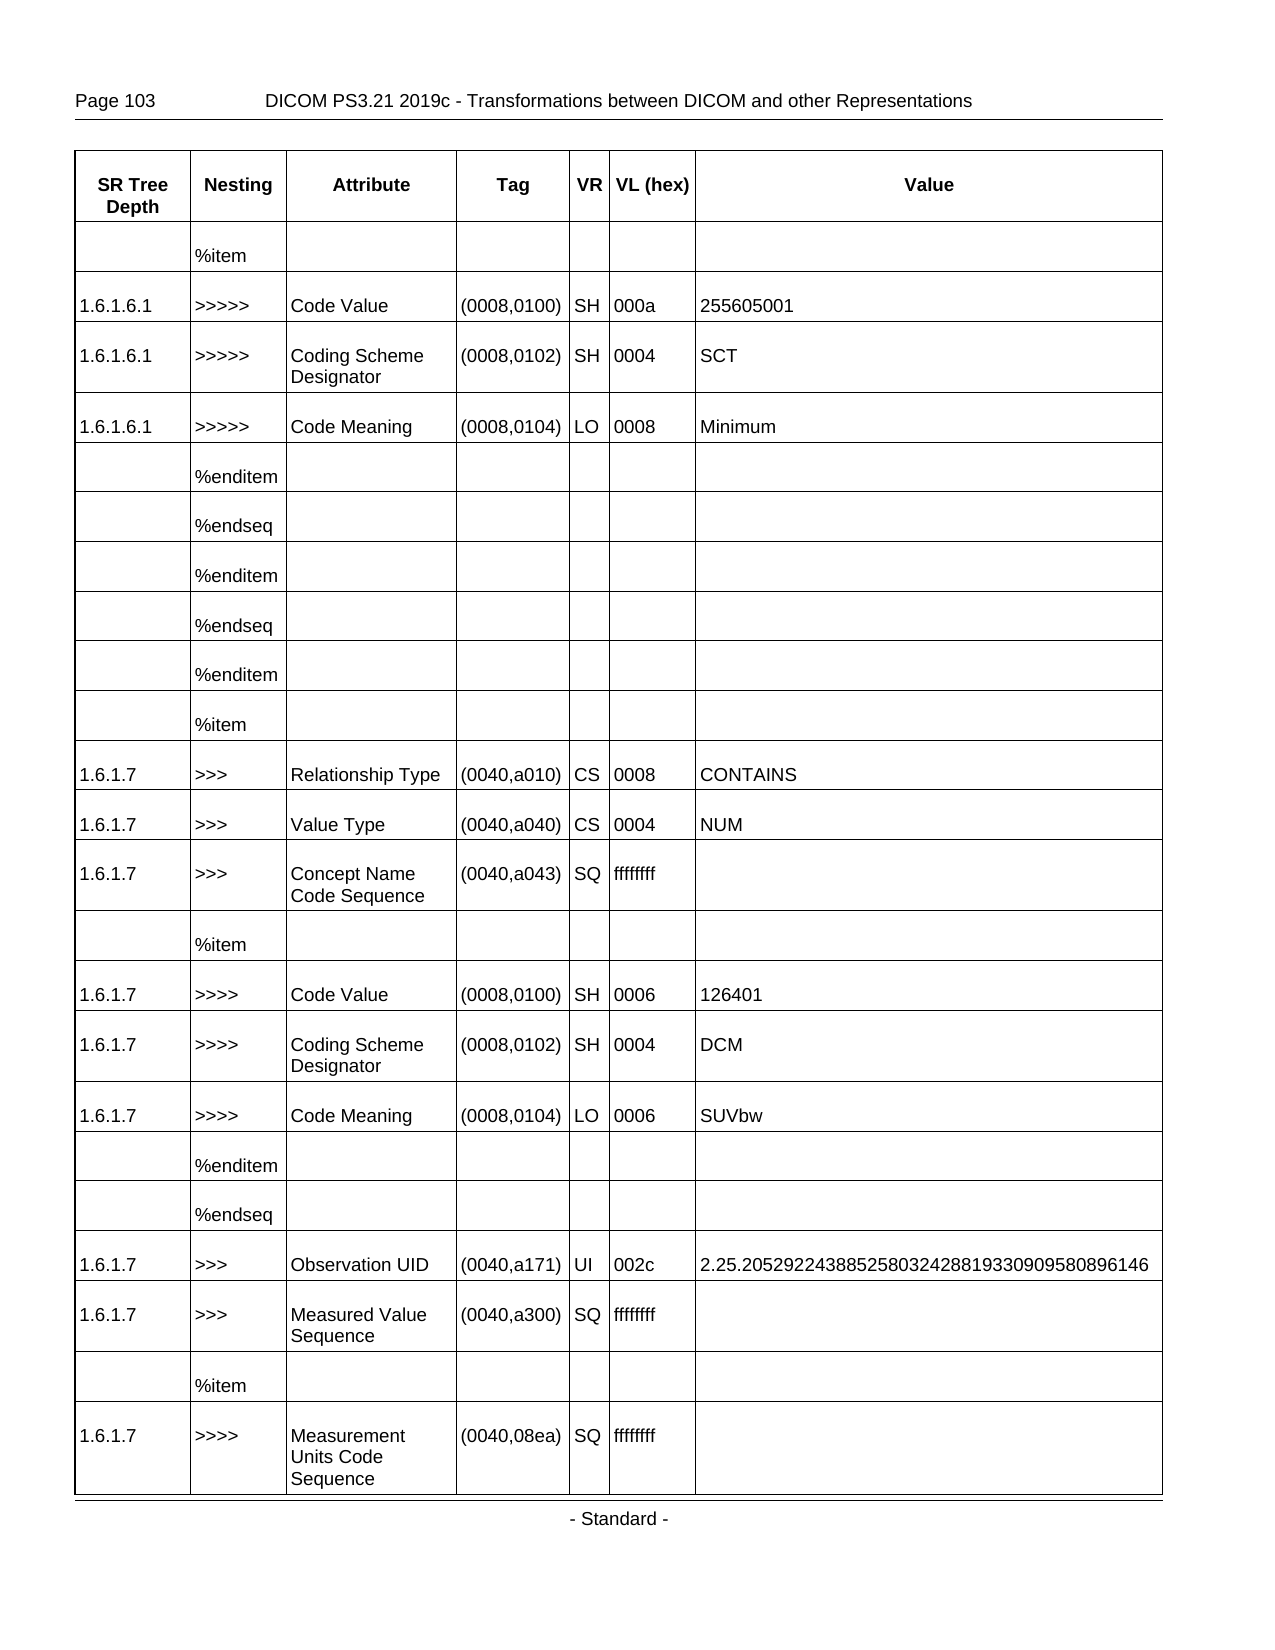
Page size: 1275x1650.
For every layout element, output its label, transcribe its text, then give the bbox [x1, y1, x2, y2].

table_cell (0008,0102) [457, 322, 569, 392]
table_cell [610, 1132, 695, 1180]
table_cell 1.6.1.6.1 [76, 393, 190, 442]
table_cell 1.6.1.7 [76, 1281, 190, 1351]
table_cell LO [570, 1082, 609, 1131]
table_cell (0008,0104) [457, 393, 569, 442]
table_cell >>>> [191, 1082, 286, 1131]
table_cell 1.6.1.6.1 [76, 272, 190, 321]
table_cell 0006 [610, 1082, 695, 1131]
table_cell [610, 592, 695, 640]
table_cell >>>> [191, 961, 286, 1010]
table_cell >>> [191, 1281, 286, 1351]
table_cell [610, 911, 695, 960]
table_cell SH [570, 322, 609, 392]
table_cell 0008 [610, 393, 695, 442]
table_cell [570, 1132, 609, 1180]
table_cell Concept Name Code Sequence [287, 840, 456, 910]
table_cell >>> [191, 790, 286, 839]
table_cell %item [191, 222, 286, 271]
table_cell [610, 691, 695, 740]
table_cell SH [570, 1011, 609, 1081]
table_cell %endseq [191, 492, 286, 541]
table_cell [610, 641, 695, 690]
table_cell 1.6.1.7 [76, 1402, 190, 1493]
table_header Value [696, 151, 1162, 221]
table_cell Code Meaning [287, 393, 456, 442]
table_cell [76, 1352, 190, 1401]
table_cell [287, 1132, 456, 1180]
table_cell 0008 [610, 741, 695, 789]
table_cell [457, 911, 569, 960]
table_cell (0040,a040) [457, 790, 569, 839]
table_cell SQ [570, 1281, 609, 1351]
table_cell [696, 840, 1162, 910]
table_cell CS [570, 790, 609, 839]
table_cell [287, 492, 456, 541]
table_cell 2.25.205292243885258032428819330909580896146 [696, 1231, 1162, 1280]
table_cell Relationship Type [287, 741, 456, 789]
table_cell [287, 691, 456, 740]
table_cell %endseq [191, 592, 286, 640]
table_cell ffffffff [610, 1402, 695, 1493]
table_cell %enditem [191, 542, 286, 591]
table_cell (0008,0100) [457, 272, 569, 321]
table_cell [570, 1181, 609, 1230]
table_cell [696, 542, 1162, 591]
table_cell [696, 911, 1162, 960]
table_cell >>>>> [191, 393, 286, 442]
table_cell [610, 1352, 695, 1401]
table_cell 002c [610, 1231, 695, 1280]
table_cell [570, 592, 609, 640]
table_header Attribute [287, 151, 456, 221]
table_cell %enditem [191, 641, 286, 690]
table_cell [76, 222, 190, 271]
table_cell [570, 691, 609, 740]
table_cell [696, 641, 1162, 690]
table_cell [457, 1181, 569, 1230]
table_cell >>>> [191, 1402, 286, 1493]
table_cell [287, 592, 456, 640]
table_cell 1.6.1.6.1 [76, 322, 190, 392]
table_cell %enditem [191, 1132, 286, 1180]
table_cell [610, 492, 695, 541]
table_cell [76, 641, 190, 690]
table_cell [457, 443, 569, 491]
table_cell [570, 443, 609, 491]
table_cell [610, 1181, 695, 1230]
table_cell [76, 911, 190, 960]
table_cell Coding Scheme Designator [287, 322, 456, 392]
table_cell (0040,a010) [457, 741, 569, 789]
table_cell [287, 1352, 456, 1401]
table_cell [457, 1352, 569, 1401]
table_cell [76, 492, 190, 541]
table_cell Code Value [287, 961, 456, 1010]
table_cell [457, 1132, 569, 1180]
table_cell [76, 443, 190, 491]
table_cell DCM [696, 1011, 1162, 1081]
table_cell CS [570, 741, 609, 789]
table_cell >>> [191, 1231, 286, 1280]
table_cell [610, 222, 695, 271]
table_cell UI [570, 1231, 609, 1280]
table_cell >>>>> [191, 272, 286, 321]
table_cell [457, 492, 569, 541]
table_cell [696, 443, 1162, 491]
table_cell [610, 542, 695, 591]
table_cell (0040,a300) [457, 1281, 569, 1351]
table_cell [696, 1281, 1162, 1351]
table_cell LO [570, 393, 609, 442]
table_cell %enditem [191, 443, 286, 491]
table_cell 1.6.1.7 [76, 961, 190, 1010]
table_cell [76, 1181, 190, 1230]
table_header VR [570, 151, 609, 221]
table_header Nesting [191, 151, 286, 221]
table_cell [287, 911, 456, 960]
table_cell >>> [191, 741, 286, 789]
table_cell [76, 542, 190, 591]
table_cell 1.6.1.7 [76, 1082, 190, 1131]
table_cell >>>>> [191, 322, 286, 392]
table_cell 000a [610, 272, 695, 321]
table_cell [287, 542, 456, 591]
table_cell Measurement Units Code Sequence [287, 1402, 456, 1493]
table_cell %endseq [191, 1181, 286, 1230]
table_cell (0008,0100) [457, 961, 569, 1010]
table_cell 0006 [610, 961, 695, 1010]
table_cell [457, 592, 569, 640]
table_cell [287, 1181, 456, 1230]
table_cell Measured Value Sequence [287, 1281, 456, 1351]
table_cell Code Meaning [287, 1082, 456, 1131]
table_cell 0004 [610, 790, 695, 839]
table_cell [570, 641, 609, 690]
table_cell 1.6.1.7 [76, 1231, 190, 1280]
table_cell [696, 691, 1162, 740]
table_cell [76, 691, 190, 740]
table_cell %item [191, 691, 286, 740]
table_header SR Tree Depth [76, 151, 190, 221]
table_cell [287, 443, 456, 491]
table_cell [696, 592, 1162, 640]
table_cell (0040,08ea) [457, 1402, 569, 1493]
table_cell ffffffff [610, 1281, 695, 1351]
table_cell (0008,0104) [457, 1082, 569, 1131]
table_cell [457, 542, 569, 591]
table_cell [76, 1132, 190, 1180]
table_cell [696, 222, 1162, 271]
table_cell [570, 542, 609, 591]
table_cell SCT [696, 322, 1162, 392]
table_cell [696, 1402, 1162, 1493]
table_cell SUVbw [696, 1082, 1162, 1131]
table_cell >>>> [191, 1011, 286, 1081]
table_header Tag [457, 151, 569, 221]
table_header VL (hex) [610, 151, 695, 221]
table_cell ffffffff [610, 840, 695, 910]
table_cell 1.6.1.7 [76, 1011, 190, 1081]
table_cell SH [570, 961, 609, 1010]
table_cell (0008,0102) [457, 1011, 569, 1081]
table_cell [610, 443, 695, 491]
table_cell [570, 222, 609, 271]
table_cell [570, 911, 609, 960]
table_cell NUM [696, 790, 1162, 839]
table_cell [570, 1352, 609, 1401]
table_cell Coding Scheme Designator [287, 1011, 456, 1081]
table_cell 1.6.1.7 [76, 741, 190, 789]
table_cell Minimum [696, 393, 1162, 442]
table_cell %item [191, 911, 286, 960]
table_cell 255605001 [696, 272, 1162, 321]
table_cell >>> [191, 840, 286, 910]
table_cell [457, 222, 569, 271]
table_cell [457, 691, 569, 740]
table_cell [457, 641, 569, 690]
table_cell [696, 1181, 1162, 1230]
table_cell Value Type [287, 790, 456, 839]
table_cell [76, 592, 190, 640]
table_cell 0004 [610, 322, 695, 392]
table_cell CONTAINS [696, 741, 1162, 789]
table_cell (0040,a171) [457, 1231, 569, 1280]
table_cell 126401 [696, 961, 1162, 1010]
table_cell [696, 492, 1162, 541]
table_cell [696, 1352, 1162, 1401]
table_cell 0004 [610, 1011, 695, 1081]
table_cell Observation UID [287, 1231, 456, 1280]
table_cell (0040,a043) [457, 840, 569, 910]
table_cell SQ [570, 1402, 609, 1493]
table_cell [287, 222, 456, 271]
table_cell [570, 492, 609, 541]
table_cell [696, 1132, 1162, 1180]
table_cell SH [570, 272, 609, 321]
table_cell Code Value [287, 272, 456, 321]
table_cell %item [191, 1352, 286, 1401]
table_cell 1.6.1.7 [76, 840, 190, 910]
table_cell [287, 641, 456, 690]
table_cell 1.6.1.7 [76, 790, 190, 839]
table_cell SQ [570, 840, 609, 910]
